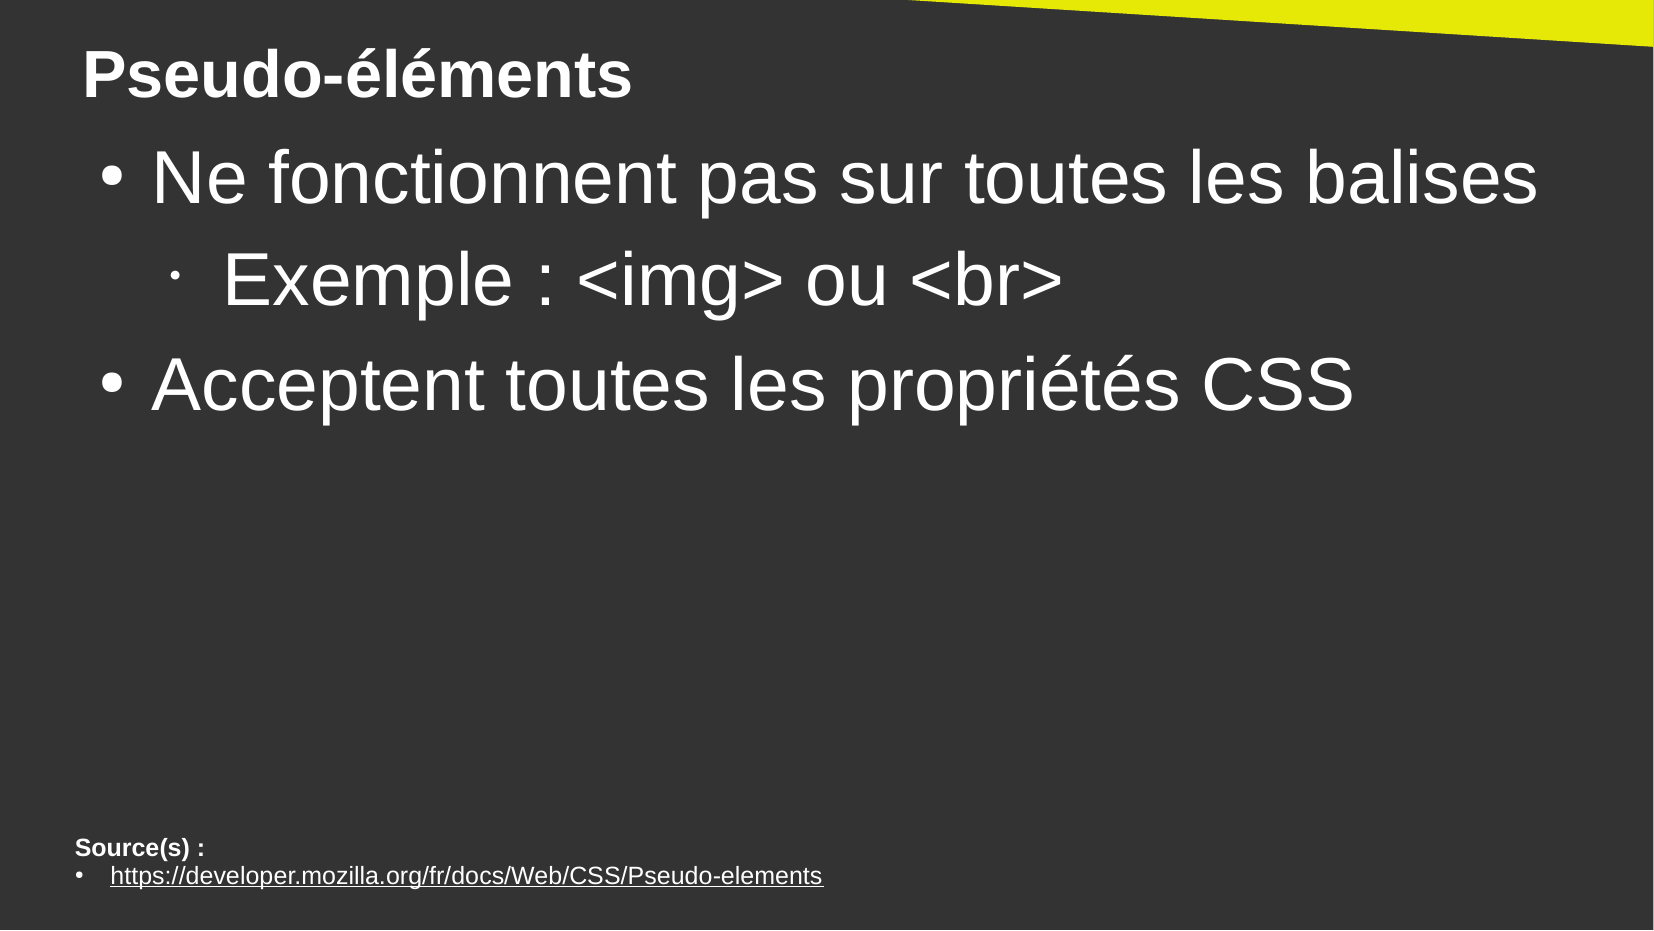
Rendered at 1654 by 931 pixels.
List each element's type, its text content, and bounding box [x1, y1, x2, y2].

text_box Source(s) : https://developer.mozilla.org/fr/docs/Web/CSS/Pseudo-elements [60, 826, 1583, 898]
title Pseudo-éléments [82, 37, 1571, 114]
list Ne fonctionnent pas sur toutes les balises Exemple : <img> ou <br> Acceptent toutes les propriétés CSS [80, 135, 1620, 733]
text_box [908, 0, 1654, 47]
